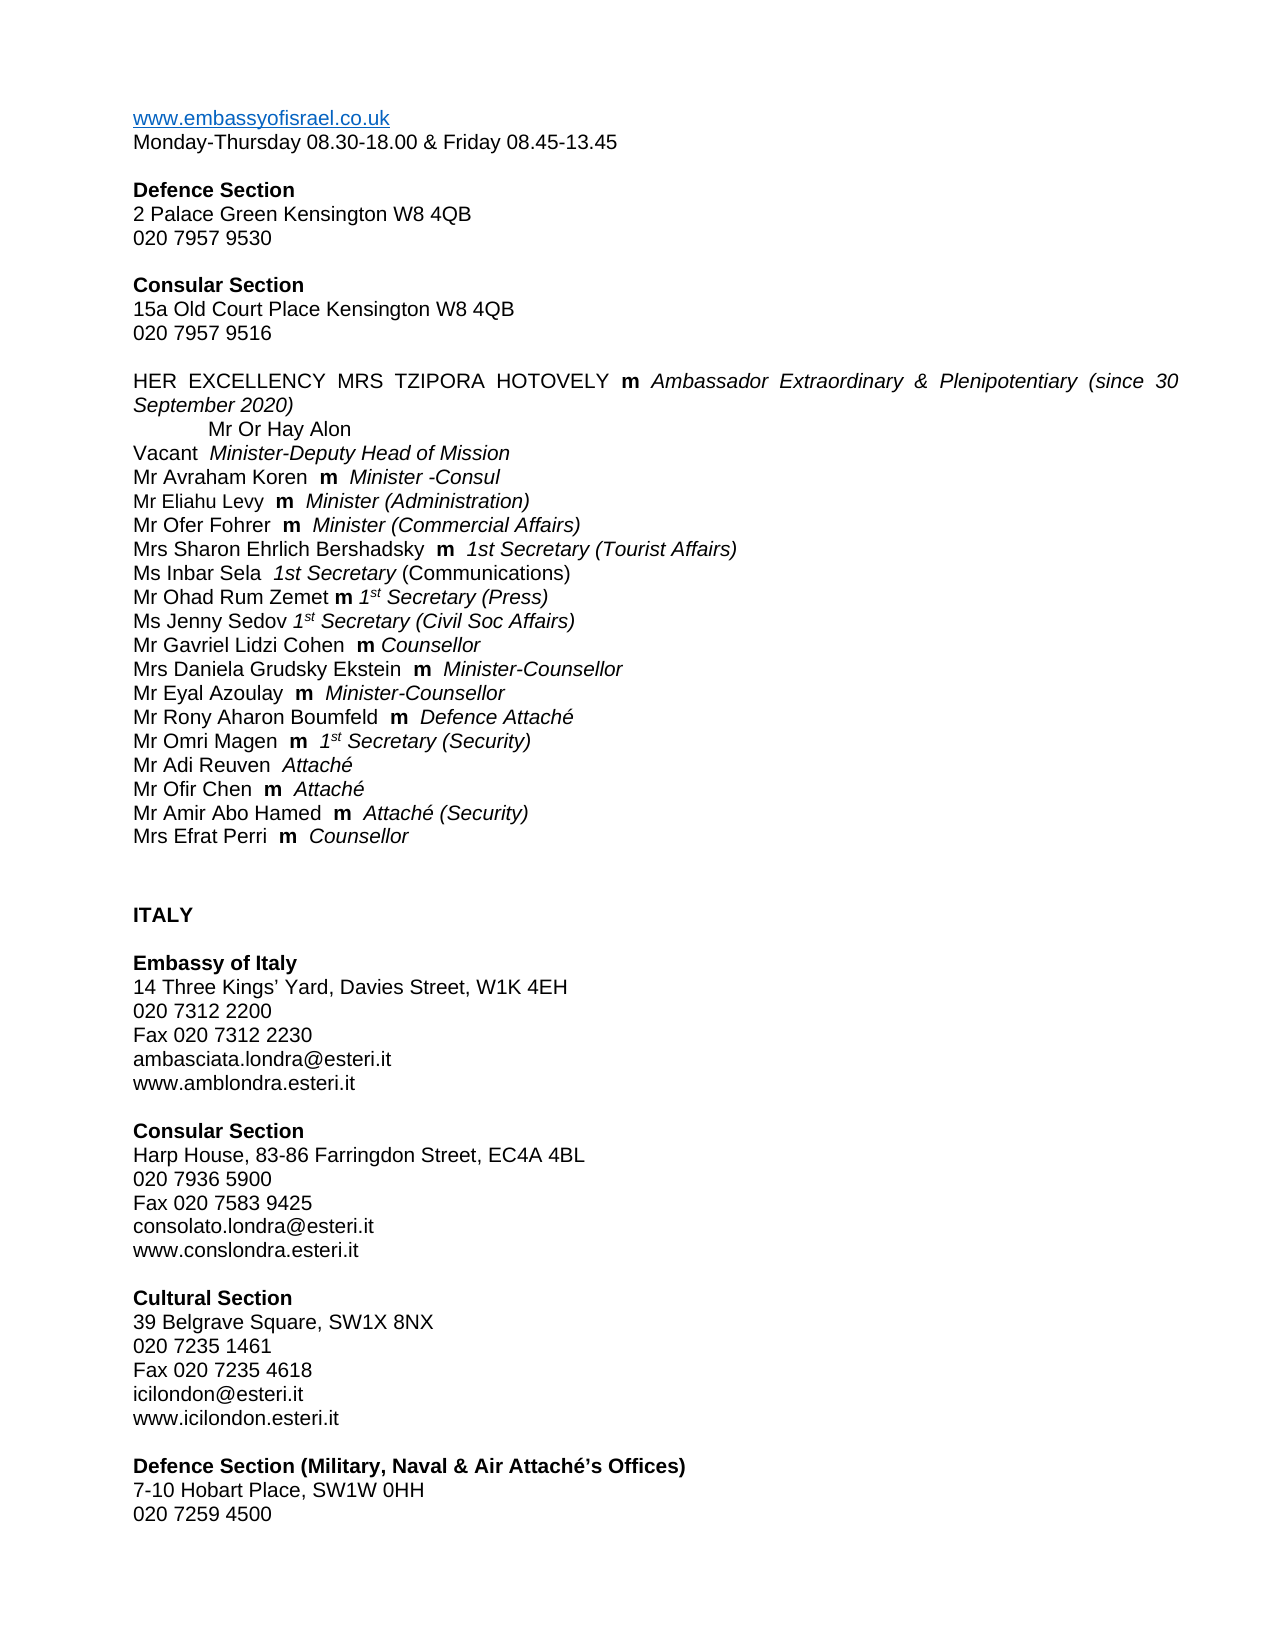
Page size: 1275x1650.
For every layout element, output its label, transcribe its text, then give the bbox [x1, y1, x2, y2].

text Harp House, 83-86 Farringdon Street, EC4A 4BL [133, 1142, 1181, 1166]
text 14 Three Kings’ Yard, Davies Street, W1K 4EH [133, 975, 1181, 999]
text Defence Section [133, 177, 1181, 201]
text HER EXCELLENCY MRS TZIPORA HOTOVELY m Ambassador Extraordinary & Plenipotentiary (since 30 September 2020) [133, 369, 1181, 417]
text Mrs Daniela Grudsky Ekstein m Minister-Counsellor [133, 657, 1181, 681]
text Mr Amir Abo Hamed m Attaché (Security) [133, 800, 1181, 824]
text Cultural Section [133, 1286, 1181, 1310]
text Monday-Thursday 08.30-18.00 & Friday 08.45-13.45 [133, 129, 1181, 153]
text Mr Rony Aharon Boumfeld m Defence Attaché [133, 704, 1181, 728]
text Vacant Minister-Deputy Head of Mission [133, 441, 1181, 465]
text Mr Avraham Koren m Minister -Consul [133, 465, 1181, 489]
text 020 7259 4500 [133, 1502, 1181, 1526]
text Consular Section [133, 273, 1181, 297]
text 020 7312 2200 [133, 999, 1181, 1023]
text www.icilondon.esteri.it [133, 1406, 1181, 1430]
text Mr Eliahu Levy m Minister (Administration) [133, 489, 1181, 513]
text Mrs Efrat Perri m Counsellor [133, 824, 1181, 848]
text Mr Ofer Fohrer m Minister (Commercial Affairs) [133, 513, 1181, 537]
text consolato.londra@esteri.it [133, 1214, 1181, 1238]
text Mr Or Hay Alon [133, 417, 1181, 441]
text Consular Section [133, 1118, 1181, 1142]
text 020 7936 5900 [133, 1166, 1181, 1190]
text Fax 020 7235 4618 [133, 1358, 1181, 1382]
text Mrs Sharon Ehrlich Bershadsky m 1st Secretary (Tourist Affairs) [133, 537, 1181, 561]
text Mr Ofir Chen m Attaché [133, 776, 1181, 800]
text Embassy of Italy [133, 951, 1181, 975]
text 020 7957 9530 [133, 225, 1181, 249]
text Defence Section (Military, Naval & Air Attaché’s Offices) [133, 1454, 1181, 1478]
text 7-10 Hobart Place, SW1W 0HH [133, 1478, 1181, 1502]
text Mr Omri Magen m 1st Secretary (Security) [133, 728, 1181, 752]
text Ms Inbar Sela 1st Secretary (Communications) [133, 561, 1181, 585]
text ambasciata.londra@esteri.it [133, 1047, 1181, 1071]
text 39 Belgrave Square, SW1X 8NX [133, 1310, 1181, 1334]
text 020 7957 9516 [133, 321, 1181, 345]
text Mr Eyal Azoulay m Minister-Counsellor [133, 681, 1181, 704]
text www.embassyofisrael.co.uk [133, 106, 1181, 129]
text 15a Old Court Place Kensington W8 4QB [133, 297, 1181, 321]
text Fax 020 7583 9425 [133, 1190, 1181, 1214]
text ITALY [133, 903, 1181, 927]
text Mr Gavriel Lidzi Cohen m Counsellor [133, 633, 1181, 657]
text Ms Jenny Sedov 1st Secretary (Civil Soc Affairs) [133, 609, 1181, 633]
text 2 Palace Green Kensington W8 4QB [133, 201, 1181, 225]
text icilondon@esteri.it [133, 1382, 1181, 1406]
text www.conslondra.esteri.it [133, 1238, 1181, 1262]
text Mr Ohad Rum Zemet m 1st Secretary (Press) [133, 585, 1181, 609]
text Mr Adi Reuven Attaché [133, 752, 1181, 776]
text Fax 020 7312 2230 [133, 1023, 1181, 1047]
text www.amblondra.esteri.it [133, 1071, 1181, 1094]
text 020 7235 1461 [133, 1334, 1181, 1358]
